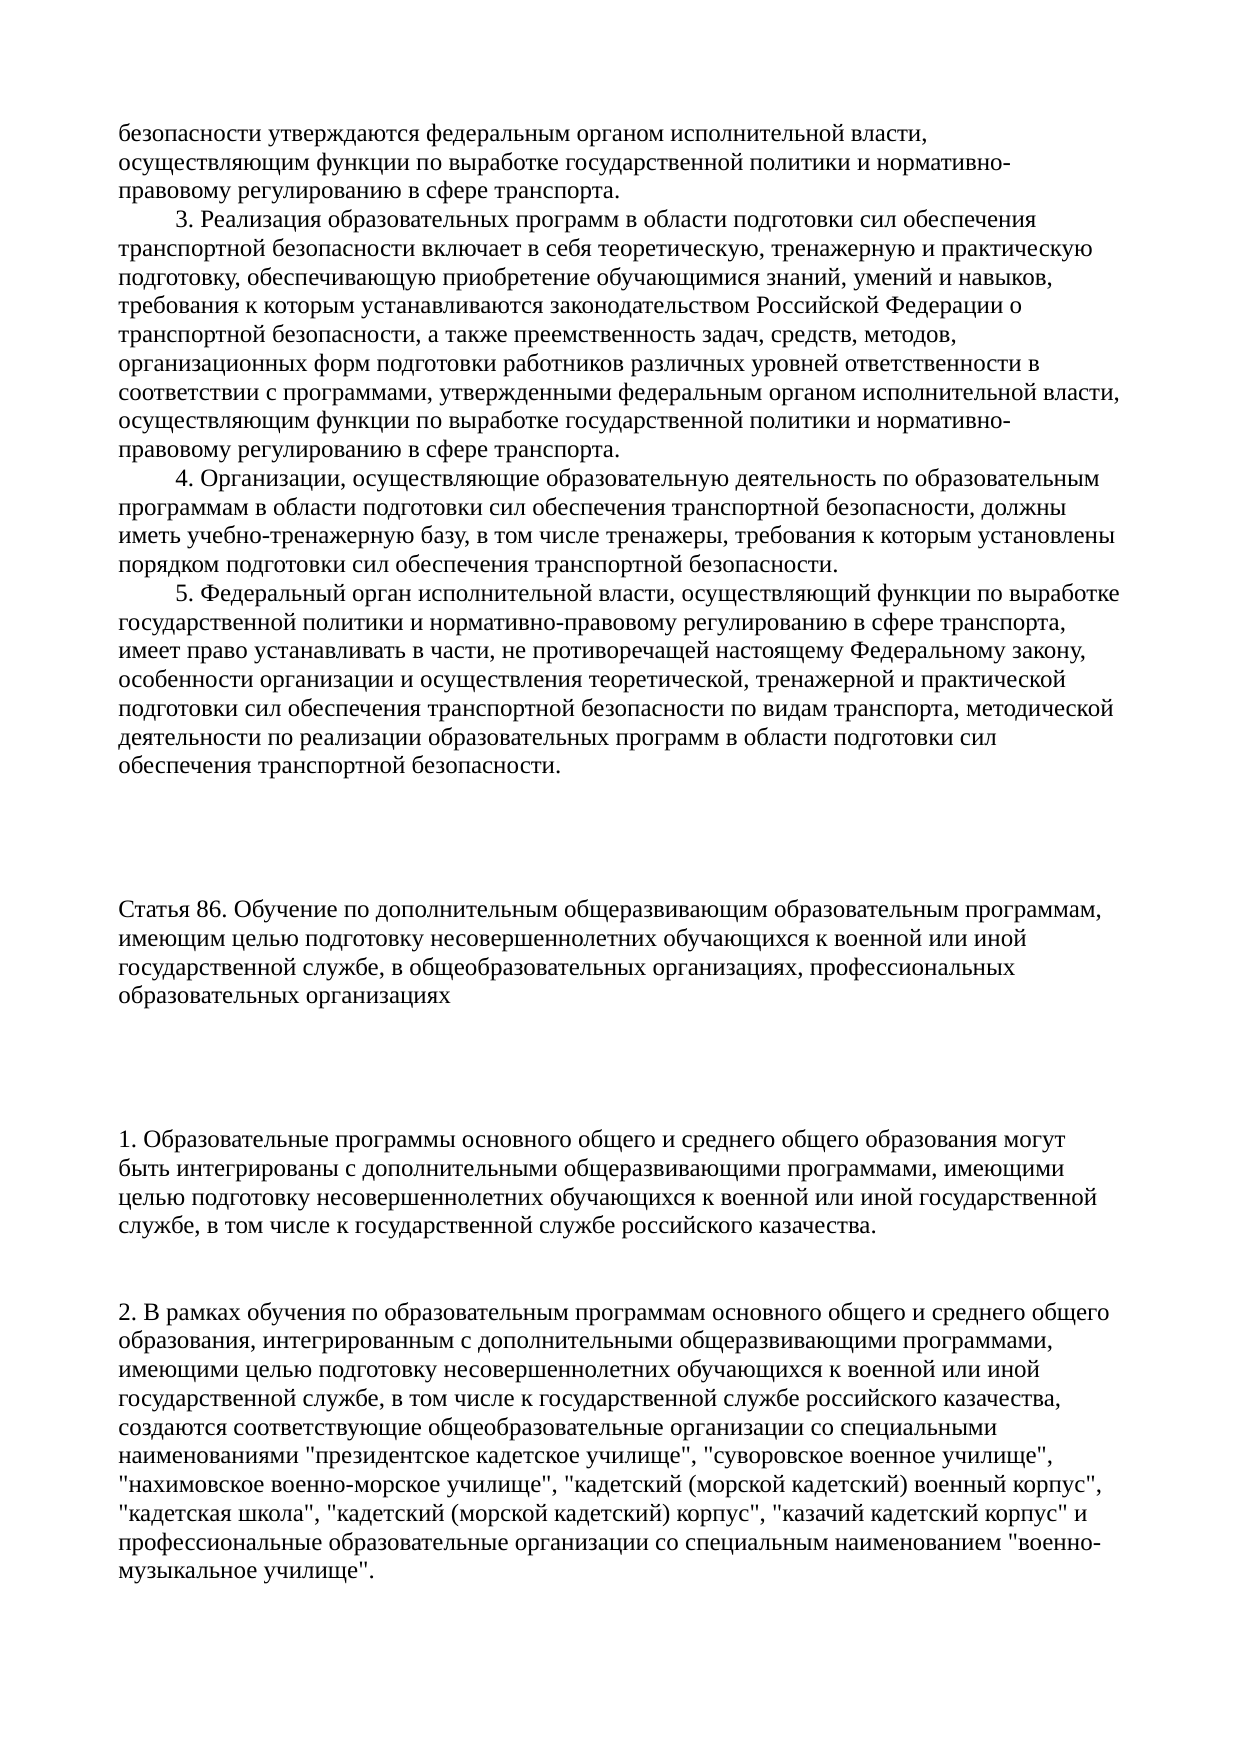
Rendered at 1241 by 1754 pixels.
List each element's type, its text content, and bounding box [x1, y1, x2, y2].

text 4. Организации, осуществляющие образовательную деятельность по образовательным программам в области подготовки сил обеспечения транспортной безопасности, должны иметь учебно-тренажерную базу, в том числе тренажеры, требования к которым установлены порядком подготовки сил обеспечения транспортной безопасности. [118, 463, 1122, 578]
text безопасности утверждаются федеральным органом исполнительной власти, осуществляющим функции по выработке государственной политики и нормативно-правовому регулированию в сфере транспорта. [118, 118, 1122, 204]
text 3. Реализация образовательных программ в области подготовки сил обеспечения транспортной безопасности включает в себя теоретическую, тренажерную и практическую подготовку, обеспечивающую приобретение обучающимися знаний, умений и навыков, требования к которым устанавливаются законодательством Российской Федерации о транспортной безопасности, а также преемственность задач, средств, методов, организационных форм подготовки работников различных уровней ответственности в соответствии с программами, утвержденными федеральным органом исполнительной власти, осуществляющим функции по выработке государственной политики и нормативно-правовому регулированию в сфере транспорта. [118, 204, 1122, 463]
text 5. Федеральный орган исполнительной власти, осуществляющий функции по выработке государственной политики и нормативно-правовому регулированию в сфере транспорта, имеет право устанавливать в части, не противоречащей настоящему Федеральному закону, особенности организации и осуществления теоретической, тренажерной и практической подготовки сил обеспечения транспортной безопасности по видам транспорта, методической деятельности по реализации образовательных программ в области подготовки сил обеспечения транспортной безопасности. [118, 578, 1122, 779]
text Статья 86. Обучение по дополнительным общеразвивающим образовательным программам, имеющим целью подготовку несовершеннолетних обучающихся к военной или иной государственной службе, в общеобразовательных организациях, профессиональных образовательных организациях [118, 894, 1122, 1009]
text 1. Образовательные программы основного общего и среднего общего образования могут быть интегрированы с дополнительными общеразвивающими программами, имеющими целью подготовку несовершеннолетних обучающихся к военной или иной государственной службе, в том числе к государственной службе российского казачества. [118, 1124, 1122, 1239]
text 2. В рамках обучения по образовательным программам основного общего и среднего общего образования, интегрированным с дополнительными общеразвивающими программами, имеющими целью подготовку несовершеннолетних обучающихся к военной или иной государственной службе, в том числе к государственной службе российского казачества, создаются соответствующие общеобразовательные организации со специальными наименованиями "президентское кадетское училище", "суворовское военное училище", "нахимовское военно-морское училище", "кадетский (морской кадетский) военный корпус", "кадетская школа", "кадетский (морской кадетский) корпус", "казачий кадетский корпус" и профессиональные образовательные организации со специальным наименованием "военно-музыкальное училище". [118, 1297, 1122, 1584]
